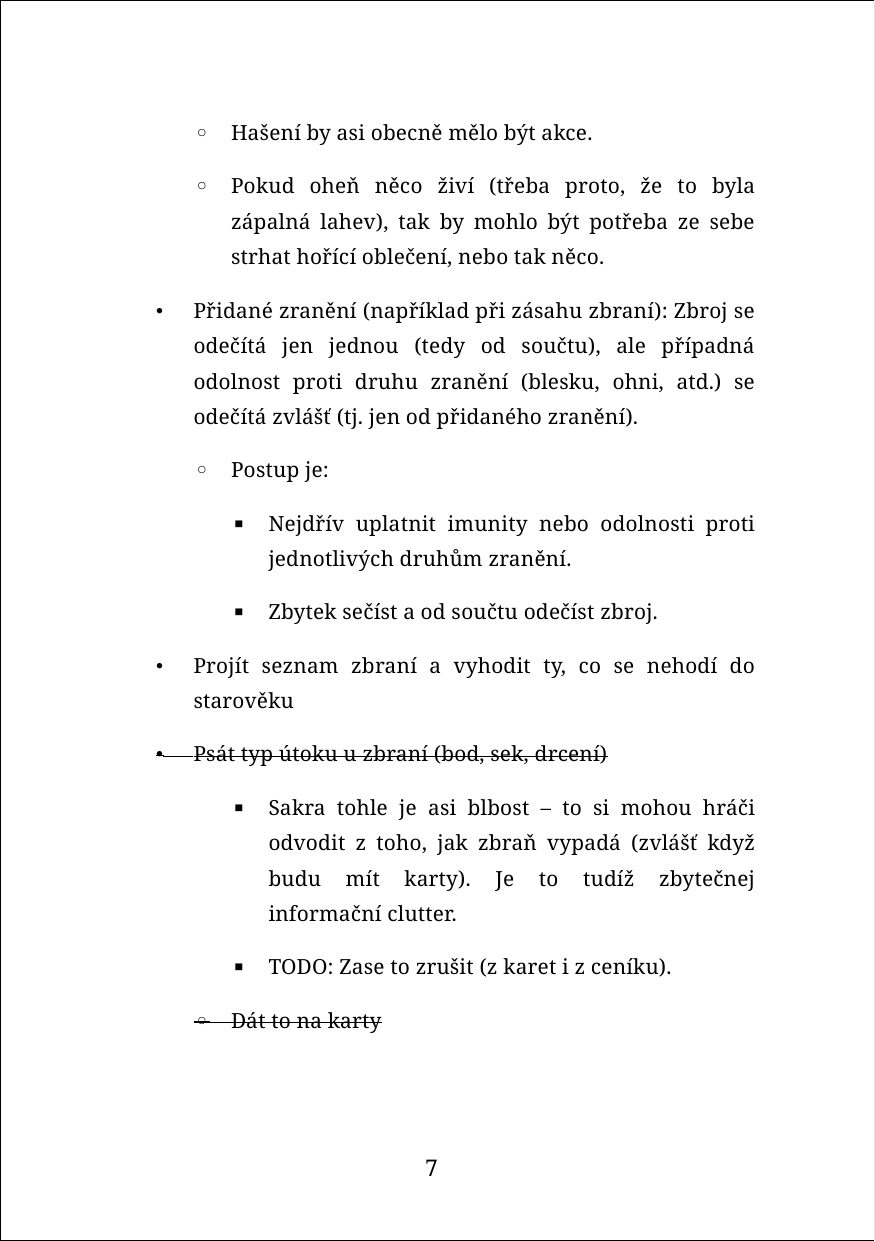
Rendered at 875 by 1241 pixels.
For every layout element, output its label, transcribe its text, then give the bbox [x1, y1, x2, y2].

list Postup je: [193, 456, 756, 484]
list Zbytek sečíst a od součtu odečíst zbroj. [231, 597, 756, 626]
list Psát typ útoku u zbraní (bod, sek, drcení) [156, 739, 756, 768]
list Projít seznam zbraní a vyhodit ty, co se nehodí do starověku [156, 651, 756, 715]
list Nejdřív uplatnit imunity nebo odolnosti proti jednotlivých druhům zranění. [231, 509, 756, 573]
list Sakra tohle je asi blbost – to si mohou hráči odvodit z toho, jak zbraň vypadá (zvlášť když budu mít karty). Je to tudíž zbytečnej informační clutter. [231, 793, 756, 928]
list TODO: Zase to zrušit (z karet i z ceníku). [231, 952, 756, 981]
list Dát to na karty [193, 1006, 756, 1034]
list Přidané zranění (například při zásahu zbraní): Zbroj se odečítá jen jednou (tedy od součtu), ale případná odolnost proti druhu zranění (blesku, ohni, atd.) se odečítá zvlášť (tj. jen od přidaného zranění). [156, 296, 756, 431]
list Hašení by asi obecně mělo být akce. [193, 118, 756, 147]
list Pokud oheň něco živí (třeba proto, že to byla zápalná lahev), tak by mohlo být potřeba ze sebe strhat hořící oblečení, nebo tak něco. [193, 171, 756, 271]
